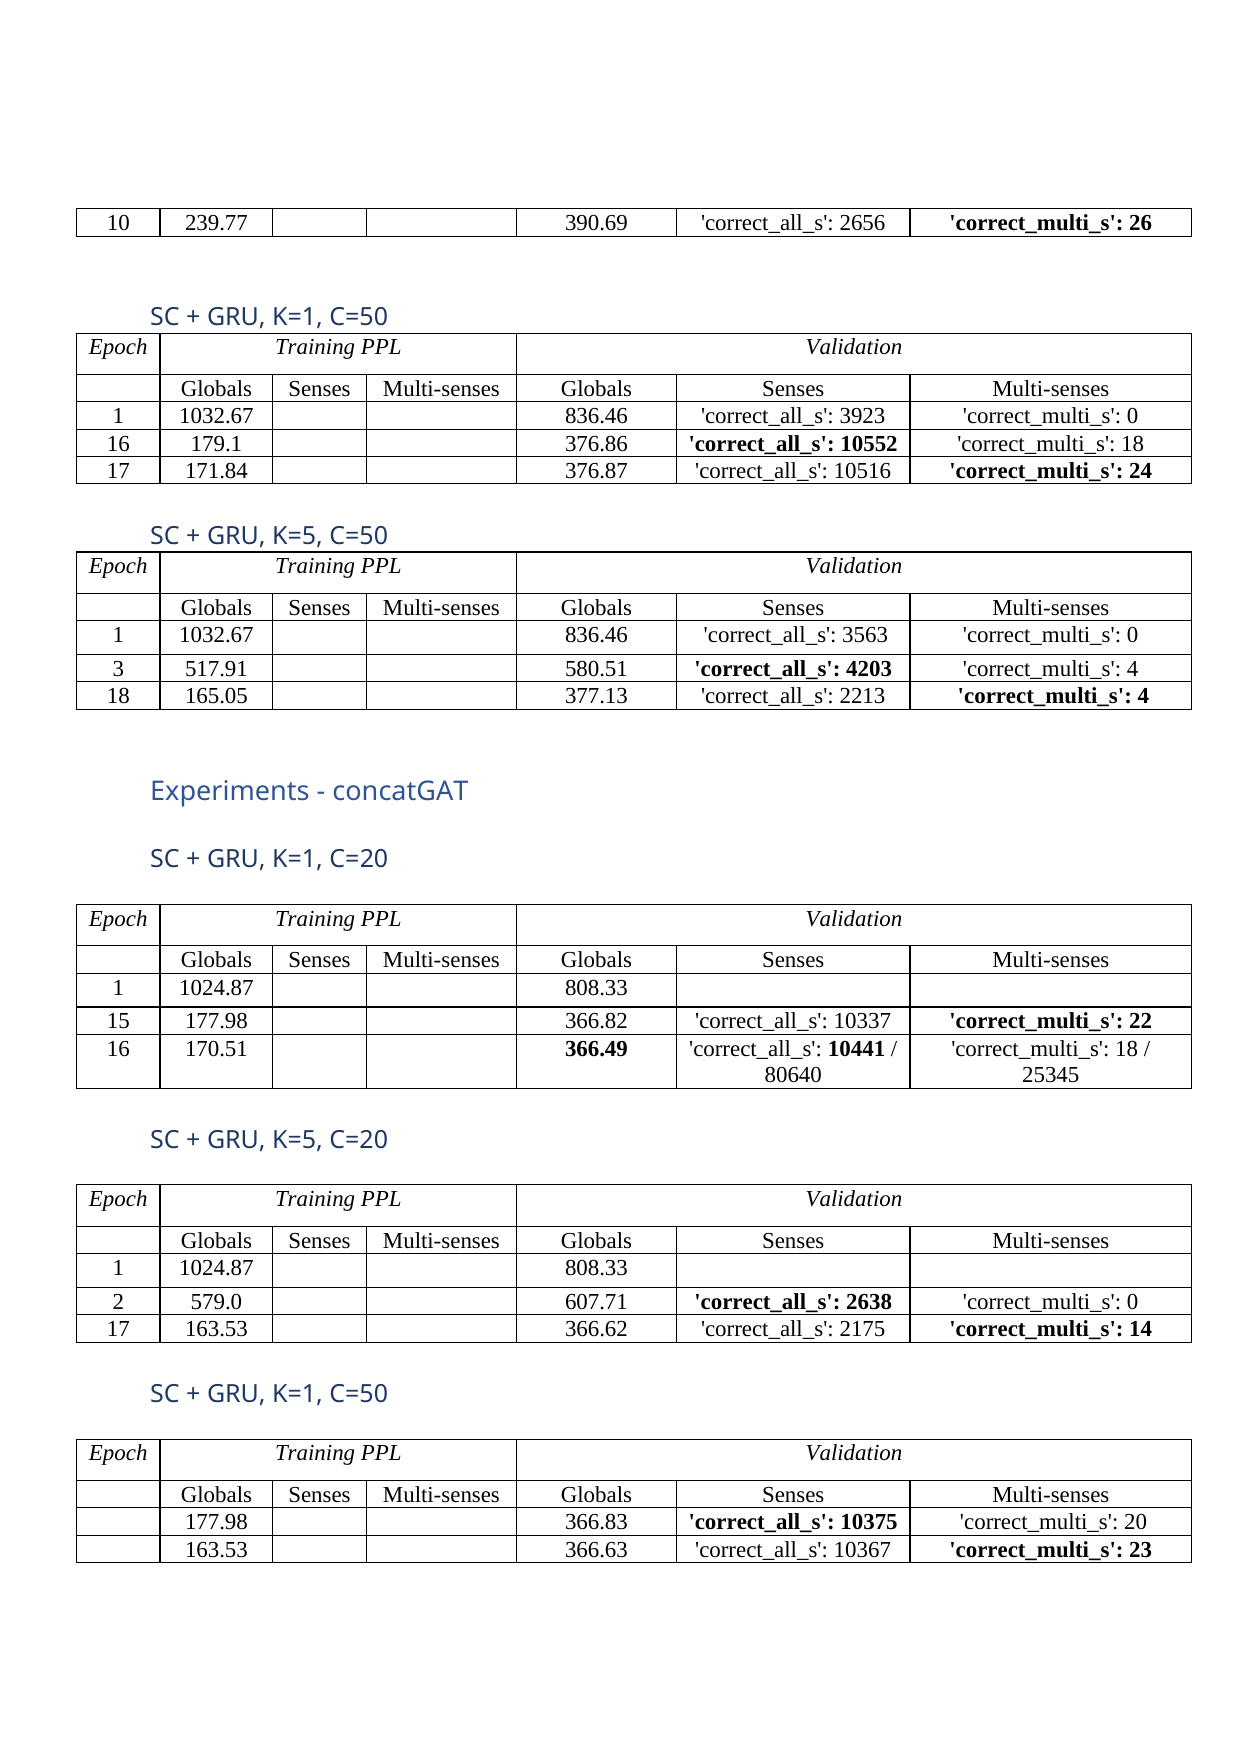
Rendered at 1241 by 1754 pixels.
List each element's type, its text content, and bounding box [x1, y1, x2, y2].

table_cell [77, 1481, 159, 1507]
table_header Training PPL [161, 334, 516, 374]
table_cell Globals [161, 1227, 272, 1253]
subtitle SC + GRU, K=1, C=20 [150, 841, 1090, 875]
table_cell Multi-senses [367, 1481, 516, 1507]
table_cell [367, 1536, 516, 1562]
table_cell [273, 682, 366, 709]
table_header Epoch [77, 553, 159, 593]
table_cell [367, 457, 516, 483]
table_cell [367, 1315, 516, 1342]
subtitle Experiments - concatGAT [150, 771, 1090, 808]
table_cell [273, 457, 366, 483]
table_cell Multi-senses [367, 375, 516, 401]
table_cell 836.46 [517, 402, 676, 428]
table_cell 'correct_multi_s': 18 [911, 430, 1191, 456]
table_cell 390.69 [517, 209, 676, 236]
table_cell 'correct_multi_s': 14 [911, 1315, 1191, 1342]
table_header Epoch [77, 905, 159, 945]
table_cell 'correct_multi_s': 22 [911, 1008, 1191, 1034]
table_header Validation [517, 905, 1191, 945]
table_cell 836.46 [517, 621, 676, 654]
table_header Validation [517, 1440, 1191, 1480]
table_cell Globals [517, 375, 676, 401]
table_cell 'correct_multi_s': 0 [911, 1288, 1191, 1314]
table_cell [367, 655, 516, 681]
table_cell [367, 430, 516, 456]
table_cell 'correct_all_s': 10337 [677, 1008, 909, 1034]
table_cell 2 [77, 1288, 159, 1314]
table_cell [367, 1288, 516, 1314]
table_cell 366.82 [517, 1008, 676, 1034]
table_cell 10 [77, 209, 159, 236]
table_cell 'correct_all_s': 10375 [677, 1508, 909, 1534]
table_cell 171.84 [161, 457, 272, 483]
table_cell 165.05 [161, 682, 272, 709]
table_header Training PPL [161, 1185, 516, 1226]
table_cell 163.53 [161, 1536, 272, 1562]
table_cell 366.83 [517, 1508, 676, 1534]
table_cell [367, 209, 516, 236]
table_cell 'correct_all_s': 3563 [677, 621, 909, 654]
subtitle SC + GRU, K=5, C=50 [150, 517, 1090, 551]
table_header Training PPL [161, 1440, 516, 1480]
table_cell [273, 1288, 366, 1314]
table_cell 'correct_multi_s': 18 / 25345 [911, 1035, 1191, 1088]
table_cell 'correct_all_s': 10552 [677, 430, 909, 456]
table_cell [367, 1508, 516, 1534]
table_header Validation [517, 334, 1191, 374]
table_cell 'correct_multi_s': 4 [911, 655, 1191, 681]
table_cell 366.62 [517, 1315, 676, 1342]
table_cell 579.0 [161, 1288, 272, 1314]
table_cell [273, 1536, 366, 1562]
table_cell 'correct_multi_s': 24 [911, 457, 1191, 483]
table_cell [677, 974, 909, 1006]
table_cell 'correct_multi_s': 20 [911, 1508, 1191, 1534]
table_header Epoch [77, 1440, 159, 1480]
table_cell 1 [77, 1254, 159, 1287]
table_cell Senses [273, 1227, 366, 1253]
table_cell Globals [161, 375, 272, 401]
table_cell 1032.67 [161, 621, 272, 654]
table_cell Multi-senses [911, 594, 1191, 620]
table_cell [77, 594, 159, 620]
table_cell [367, 974, 516, 1006]
table_cell Globals [517, 1481, 676, 1507]
subtitle SC + GRU, K=1, C=50 [150, 1376, 1090, 1410]
table_cell [367, 402, 516, 428]
table_cell Senses [273, 594, 366, 620]
table_cell 607.71 [517, 1288, 676, 1314]
table_cell 366.49 [517, 1035, 676, 1088]
table_cell [273, 621, 366, 654]
table_cell [367, 1035, 516, 1088]
table_cell 170.51 [161, 1035, 272, 1088]
table_cell [273, 655, 366, 681]
table_header Training PPL [161, 905, 516, 945]
table_cell [77, 1227, 159, 1253]
table_cell 16 [77, 1035, 159, 1088]
table_cell 'correct_all_s': 4203 [677, 655, 909, 681]
table_cell 16 [77, 430, 159, 456]
table_cell 'correct_multi_s': 0 [911, 621, 1191, 654]
table_cell Senses [677, 1481, 909, 1507]
table_cell 'correct_all_s': 2656 [677, 209, 909, 236]
table_cell 15 [77, 1008, 159, 1034]
table_cell 'correct_multi_s': 26 [911, 209, 1191, 236]
table_cell 179.1 [161, 430, 272, 456]
table_cell [911, 974, 1191, 1006]
table_cell Globals [161, 1481, 272, 1507]
table_cell 3 [77, 655, 159, 681]
table_cell [273, 1254, 366, 1287]
table_cell 163.53 [161, 1315, 272, 1342]
table_cell Senses [677, 946, 909, 973]
table_cell [273, 430, 366, 456]
table_cell 366.63 [517, 1536, 676, 1562]
table_cell [273, 1508, 366, 1534]
table_cell 177.98 [161, 1008, 272, 1034]
table_cell Multi-senses [367, 594, 516, 620]
table_cell [77, 375, 159, 401]
table_cell Multi-senses [367, 946, 516, 973]
table_cell Senses [677, 375, 909, 401]
table_cell [77, 946, 159, 973]
table_cell 'correct_all_s': 10367 [677, 1536, 909, 1562]
table_cell 808.33 [517, 1254, 676, 1287]
table_cell 'correct_all_s': 3923 [677, 402, 909, 428]
table_cell [911, 1254, 1191, 1287]
table_cell 'correct_all_s': 10516 [677, 457, 909, 483]
table_cell 'correct_all_s': 10441 / 80640 [677, 1035, 909, 1088]
table_cell 18 [77, 682, 159, 709]
table_cell Globals [517, 594, 676, 620]
table_cell 1 [77, 621, 159, 654]
table_cell [677, 1254, 909, 1287]
table_cell 1024.87 [161, 974, 272, 1006]
table_cell 376.86 [517, 430, 676, 456]
table_cell [273, 209, 366, 236]
table_cell Senses [273, 946, 366, 973]
table_cell 'correct_multi_s': 23 [911, 1536, 1191, 1562]
subtitle SC + GRU, K=1, C=50 [150, 298, 1090, 332]
table_cell [273, 1008, 366, 1034]
table_cell 17 [77, 457, 159, 483]
table_cell Globals [517, 1227, 676, 1253]
table_cell 'correct_multi_s': 4 [911, 682, 1191, 709]
table_cell [273, 974, 366, 1006]
table_cell Senses [677, 594, 909, 620]
table_cell 1 [77, 402, 159, 428]
table_cell 177.98 [161, 1508, 272, 1534]
table_cell Senses [677, 1227, 909, 1253]
table_cell 376.87 [517, 457, 676, 483]
table_cell Multi-senses [911, 1481, 1191, 1507]
table_cell Globals [161, 946, 272, 973]
table_cell [367, 621, 516, 654]
table_header Epoch [77, 1185, 159, 1226]
table_cell [367, 682, 516, 709]
table_cell Senses [273, 375, 366, 401]
table_cell 377.13 [517, 682, 676, 709]
table_cell [77, 1508, 159, 1534]
table_cell 'correct_all_s': 2175 [677, 1315, 909, 1342]
table_header Epoch [77, 334, 159, 374]
table_header Validation [517, 1185, 1191, 1226]
table_header Validation [517, 553, 1191, 593]
table_cell 808.33 [517, 974, 676, 1006]
table_cell [273, 1035, 366, 1088]
subtitle SC + GRU, K=5, C=20 [150, 1122, 1090, 1156]
table_cell 517.91 [161, 655, 272, 681]
table_cell [273, 1315, 366, 1342]
table_header Training PPL [161, 553, 516, 593]
table_cell 1 [77, 974, 159, 1006]
table_cell 580.51 [517, 655, 676, 681]
table_cell 'correct_all_s': 2638 [677, 1288, 909, 1314]
table_cell 1024.87 [161, 1254, 272, 1287]
table_cell Multi-senses [911, 946, 1191, 973]
table_cell [367, 1254, 516, 1287]
table_cell Senses [273, 1481, 366, 1507]
table_cell Multi-senses [911, 375, 1191, 401]
table_cell [367, 1008, 516, 1034]
table_cell Multi-senses [911, 1227, 1191, 1253]
table_cell 17 [77, 1315, 159, 1342]
table_cell Globals [517, 946, 676, 973]
table_cell [77, 1536, 159, 1562]
table_cell [273, 402, 366, 428]
table_cell 239.77 [161, 209, 272, 236]
table_cell 'correct_all_s': 2213 [677, 682, 909, 709]
table_cell 1032.67 [161, 402, 272, 428]
table_cell 'correct_multi_s': 0 [911, 402, 1191, 428]
table_cell Globals [161, 594, 272, 620]
table_cell Multi-senses [367, 1227, 516, 1253]
